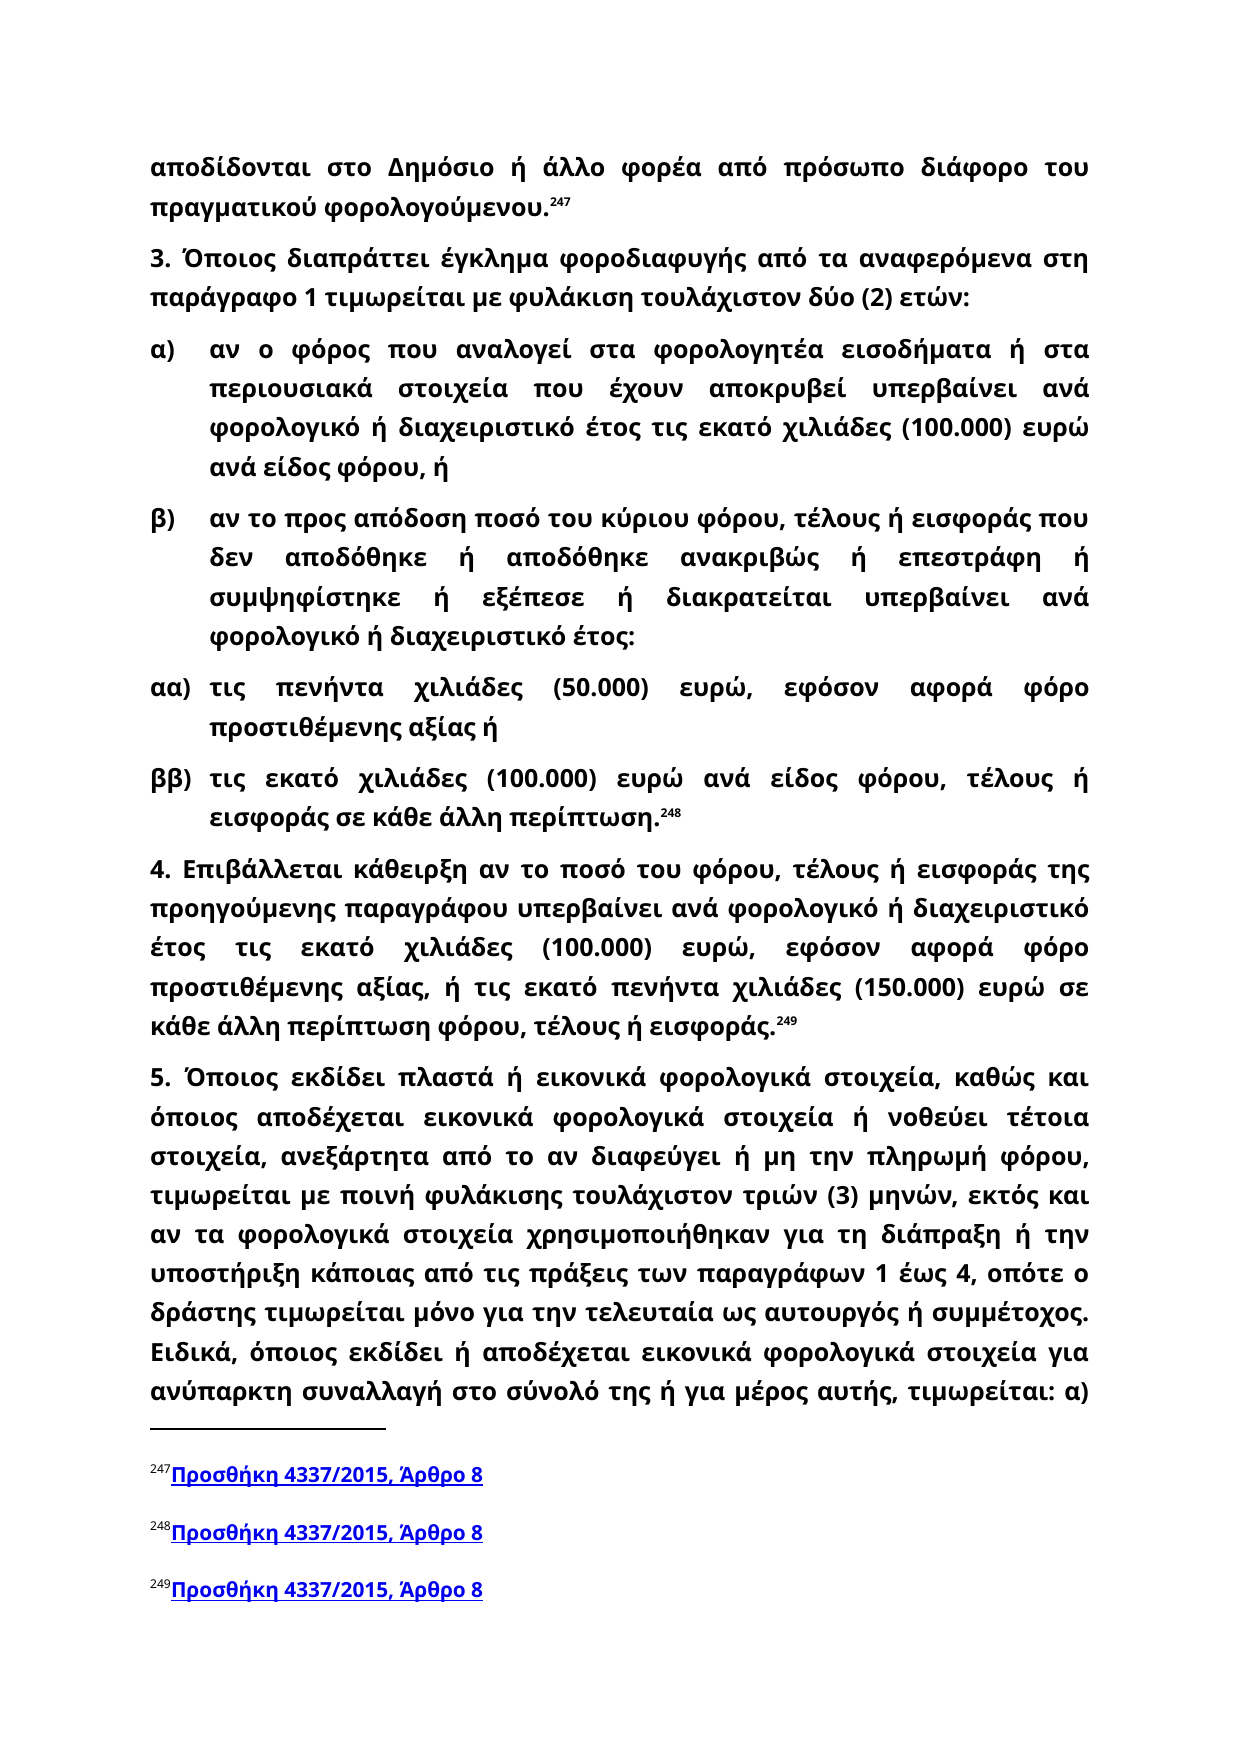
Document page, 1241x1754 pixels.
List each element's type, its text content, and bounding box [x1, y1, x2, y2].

list ββ) τις εκατό χιλιάδες (100.000) ευρώ ανά είδος φόρου, τέλους ή εισφοράς σε κάθε άλλη περίπτωση. [150, 761, 1090, 834]
list α) αν ο φόρος που αναλογεί στα φορολογητέα εισοδήματα ή στα περιουσιακά στοιχεία που έχουν αποκρυβεί υπερβαίνει ανά φορολογικό ή διαχειριστικό έτος τις εκατό χιλιάδες (100.000) ευρώ ανά είδος φόρου, ή [150, 332, 1090, 483]
text Προσθήκη 4337/2015, Άρθρο 8 [150, 1576, 1090, 1604]
text 4. Επιβάλλεται κάθειρξη αν το ποσό του φόρου, τέλους ή εισφοράς της προηγούμενης παραγράφου υπερβαίνει ανά φορολογικό ή διαχειριστικό έτος τις εκατό χιλιάδες (100.000) ευρώ, εφόσον αφορά φόρο προστιθέμενης αξίας, ή τις εκατό πενήντα χιλιάδες (150.000) ευρώ σε κάθε άλλη περίπτωση φόρου, τέλους ή εισφοράς. [150, 852, 1090, 1042]
list αα) τις πενήντα χιλιάδες (50.000) ευρώ, εφόσον αφορά φόρο προστιθέμενης αξίας ή [150, 670, 1090, 743]
text Προσθήκη 4337/2015, Άρθρο 8 [150, 1518, 1090, 1546]
list β) αν το προς απόδοση ποσό του κύριου φόρου, τέλους ή εισφοράς που δεν αποδόθηκε ή αποδόθηκε ανακριβώς ή επεστράφη ή συμψηφίστηκε ή εξέπεσε ή διακρατείται υπερβαίνει ανά φορολογικό ή διαχειριστικό έτος: [150, 501, 1090, 652]
text 5. Όποιος εκδίδει πλαστά ή εικονικά φορολογικά στοιχεία, καθώς και όποιος αποδέχεται εικονικά φορολογικά στοιχεία ή νοθεύει τέτοια στοιχεία, ανεξάρτητα από το αν διαφεύγει ή μη την πληρωμή φόρου, τιμωρείται με ποινή φυλάκισης τουλάχιστον τριών (3) μηνών, εκτός και αν τα φορολογικά στοιχεία χρησιμοποιήθηκαν για τη διάπραξη ή την υποστήριξη κάποιας από τις πράξεις των παραγράφων 1 έως 4, οπότε ο δράστης τιμωρείται μόνο για την τελευταία ως αυτουργός ή συμμέτοχος. Ειδικά, όποιος εκδίδει ή αποδέχεται εικονικά φορολογικά στοιχεία για ανύπαρκτη συναλλαγή στο σύνολό της ή για μέρος αυτής, τιμωρείται: α) [150, 1060, 1090, 1407]
text αποδίδονται στο Δημόσιο ή άλλο φορέα από πρόσωπο διάφορο του πραγματικού φορολογούμενου. [150, 150, 1090, 223]
text Προσθήκη 4337/2015, Άρθρο 8 [150, 1460, 1090, 1489]
text 3. Όποιος διαπράττει έγκλημα φοροδιαφυγής από τα αναφερόμενα στη παράγραφο 1 τιμωρείται με φυλάκιση τουλάχιστον δύο (2) ετών: [150, 241, 1090, 314]
